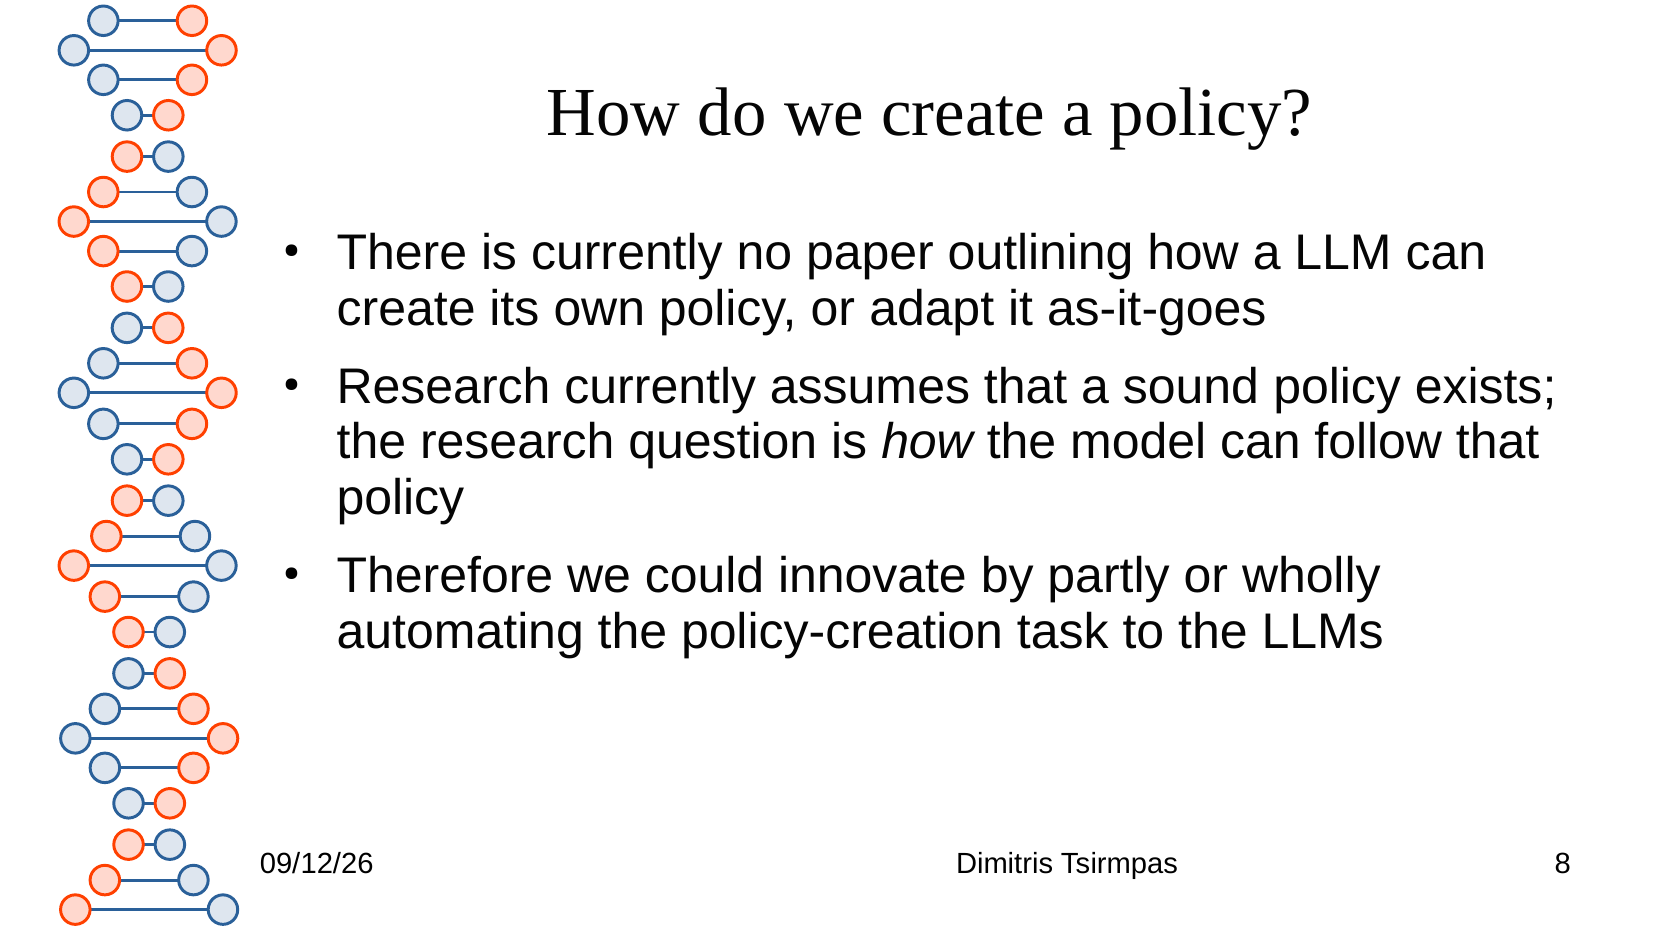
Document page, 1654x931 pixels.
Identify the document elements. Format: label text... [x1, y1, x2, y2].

list There is currently no paper outlining how a LLM can create its own policy, or adapt it as-it-goes Research currently assumes that a sound policy exists; the research question is how the model can follow that policy Therefore we could innovate by partly or wholly automating the policy-creation task to the LLMs [265, 224, 1595, 764]
title How do we create a policy? [265, 35, 1595, 189]
